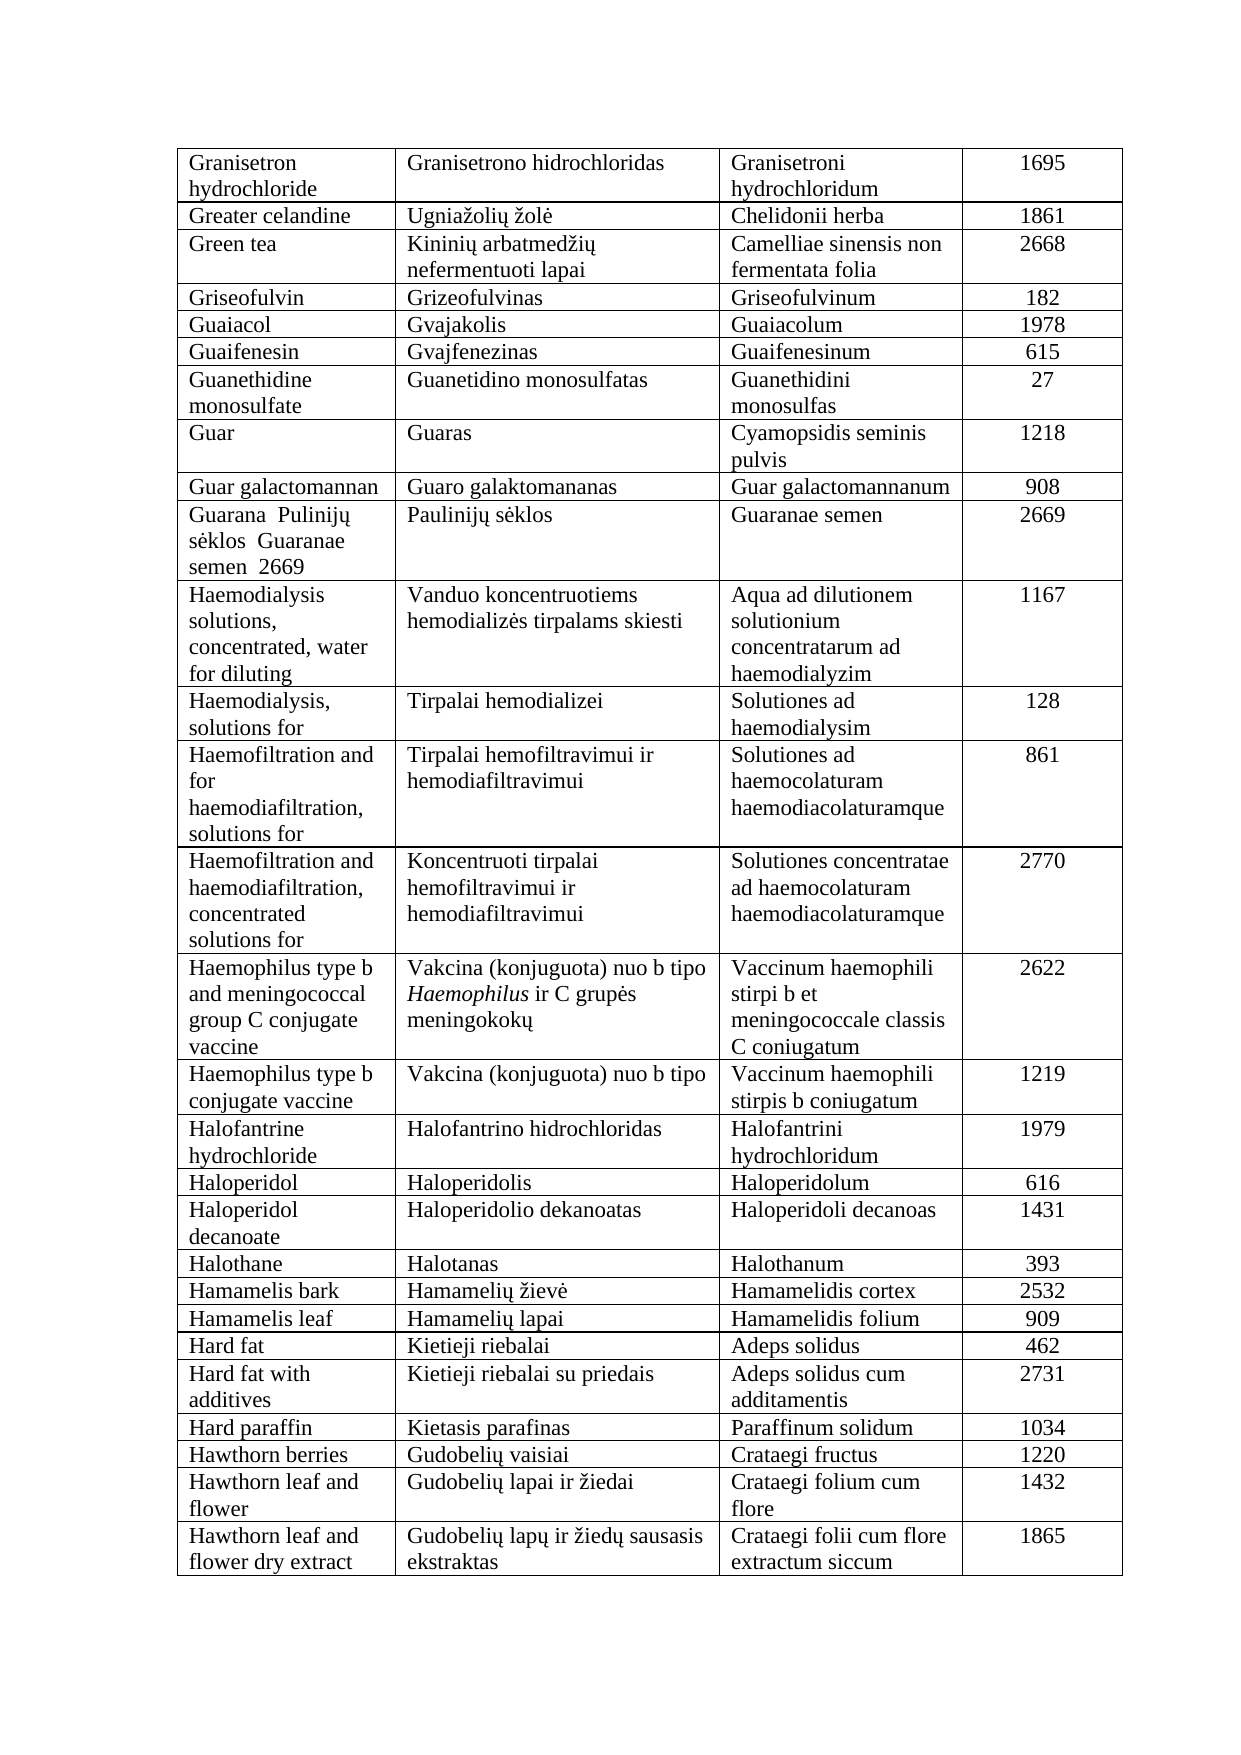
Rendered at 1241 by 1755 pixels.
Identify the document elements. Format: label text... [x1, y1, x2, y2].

table_cell Guar galactomannanum [720, 473, 962, 499]
table_cell Guaiacol [178, 311, 395, 337]
table_cell Guaranae semen [720, 501, 962, 580]
table_cell Vaccinum haemophili stirpi b et meningococcale classis C coniugatum [720, 954, 962, 1059]
table_cell 615 [963, 338, 1122, 365]
table_cell Chelidonii herba [720, 203, 962, 229]
table_cell Guanethidine monosulfate [178, 366, 395, 418]
table_cell Hamamelis bark [178, 1278, 395, 1304]
table_cell 1432 [963, 1468, 1122, 1521]
table_cell Hamamelidis folium [720, 1305, 962, 1331]
table_cell Haloperidol decanoate [178, 1196, 395, 1249]
table_cell Gudobelių lapų ir žiedų sausasis ekstraktas [396, 1522, 719, 1575]
table_cell 1865 [963, 1522, 1122, 1575]
table_cell Gvajfenezinas [396, 338, 719, 365]
table_cell Haemofiltration and for haemodiafiltration, solutions for [178, 741, 395, 846]
table_cell Haemodialysis solutions, concentrated, water for diluting [178, 581, 395, 686]
table_cell 2622 [963, 954, 1122, 1059]
table_cell Crataegi folium cum flore [720, 1468, 962, 1521]
table_cell 1219 [963, 1060, 1122, 1114]
table_cell Tirpalai hemodializei [396, 687, 719, 740]
table_cell Solutiones ad haemocolaturam haemodiacolaturamque [720, 741, 962, 846]
table_cell 2731 [963, 1360, 1122, 1412]
table_cell Guanethidini monosulfas [720, 366, 962, 418]
table_cell Guar [178, 420, 395, 472]
table_cell Granisetroni hydrochloridum [720, 149, 962, 201]
table_cell 182 [963, 284, 1122, 310]
table_cell 128 [963, 687, 1122, 740]
table_cell Vaccinum haemophili stirpis b coniugatum [720, 1060, 962, 1114]
table_cell 1167 [963, 581, 1122, 686]
table_cell 616 [963, 1169, 1122, 1195]
table_cell Haloperidoli decanoas [720, 1196, 962, 1249]
table_cell Halofantrini hydrochloridum [720, 1115, 962, 1168]
table_cell Vanduo koncentruotiems hemodializės tirpalams skiesti [396, 581, 719, 686]
table_cell Kietieji riebalai su priedais [396, 1360, 719, 1412]
table_cell Guaras [396, 420, 719, 472]
table_cell Granisetrono hidrochloridas [396, 149, 719, 201]
table_cell 1861 [963, 203, 1122, 229]
table_cell Haemophilus type b conjugate vaccine [178, 1060, 395, 1114]
table_cell Vakcina (konjuguota) nuo b tipo Haemophilus ir C grupės meningokokų [396, 954, 719, 1059]
table_cell Hamamelis leaf [178, 1305, 395, 1331]
table_cell 908 [963, 473, 1122, 499]
table_cell Gvajakolis [396, 311, 719, 337]
table_cell 2669 [963, 501, 1122, 580]
table_cell 2770 [963, 848, 1122, 953]
table_cell Guanetidino monosulfatas [396, 366, 719, 418]
table_cell Halothane [178, 1250, 395, 1277]
table_cell Halofantrine hydrochloride [178, 1115, 395, 1168]
table_cell Kietasis parafinas [396, 1414, 719, 1440]
table_cell Vakcina (konjuguota) nuo b tipo [396, 1060, 719, 1114]
table_cell Hamamelidis cortex [720, 1278, 962, 1304]
table_cell Haloperidolum [720, 1169, 962, 1195]
table_cell 1431 [963, 1196, 1122, 1249]
table_cell Hard fat with additives [178, 1360, 395, 1412]
table_cell Guar galactomannan [178, 473, 395, 499]
table_cell Hard fat [178, 1333, 395, 1359]
table_cell Guarana Pulinijų sėklos Guaranae semen 2669 [178, 501, 395, 580]
table_cell Grizeofulvinas [396, 284, 719, 310]
table_cell 1978 [963, 311, 1122, 337]
table_cell Solutiones ad haemodialysim [720, 687, 962, 740]
table_cell Hawthorn leaf and flower [178, 1468, 395, 1521]
table_cell Hamamelių lapai [396, 1305, 719, 1331]
table_cell Kietieji riebalai [396, 1333, 719, 1359]
table_cell 1220 [963, 1441, 1122, 1467]
table_cell Gudobelių vaisiai [396, 1441, 719, 1467]
table_cell Haemophilus type b and meningococcal group C conjugate vaccine [178, 954, 395, 1059]
table_cell Halotanas [396, 1250, 719, 1277]
table_cell Guaro galaktomananas [396, 473, 719, 499]
table_cell Haloperidol [178, 1169, 395, 1195]
table_cell Griseofulvin [178, 284, 395, 310]
table_cell Guaiacolum [720, 311, 962, 337]
table_cell 27 [963, 366, 1122, 418]
table_cell Guaifenesin [178, 338, 395, 365]
table_cell Crataegi fructus [720, 1441, 962, 1467]
table_cell Paulinijų sėklos [396, 501, 719, 580]
table_cell Hawthorn leaf and flower dry extract [178, 1522, 395, 1575]
table_cell Greater celandine [178, 203, 395, 229]
table_cell 1979 [963, 1115, 1122, 1168]
table_cell Ugniažolių žolė [396, 203, 719, 229]
table_cell Cyamopsidis seminis pulvis [720, 420, 962, 472]
table_cell Haemodialysis, solutions for [178, 687, 395, 740]
table_cell Haloperidolis [396, 1169, 719, 1195]
table_cell 2668 [963, 230, 1122, 282]
table_cell Hawthorn berries [178, 1441, 395, 1467]
table_cell Haloperidolio dekanoatas [396, 1196, 719, 1249]
table_cell Hamamelių žievė [396, 1278, 719, 1304]
table_cell 462 [963, 1333, 1122, 1359]
table_cell Koncentruoti tirpalai hemofiltravimui ir hemodiafiltravimui [396, 848, 719, 953]
table_cell Tirpalai hemofiltravimui ir hemodiafiltravimui [396, 741, 719, 846]
table_cell Gudobelių lapai ir žiedai [396, 1468, 719, 1521]
table_cell 909 [963, 1305, 1122, 1331]
table_cell Granisetron hydrochloride [178, 149, 395, 201]
table_cell 2532 [963, 1278, 1122, 1304]
table_cell Halothanum [720, 1250, 962, 1277]
table_cell Halofantrino hidrochloridas [396, 1115, 719, 1168]
table_cell 861 [963, 741, 1122, 846]
table_cell Guaifenesinum [720, 338, 962, 365]
table_cell Adeps solidus [720, 1333, 962, 1359]
table_cell Crataegi folii cum flore extractum siccum [720, 1522, 962, 1575]
table_cell 393 [963, 1250, 1122, 1277]
table_cell 1695 [963, 149, 1122, 201]
table_cell Hard paraffin [178, 1414, 395, 1440]
table_cell Solutiones concentratae ad haemocolaturam haemodiacolaturamque [720, 848, 962, 953]
table_cell Aqua ad dilutionem solutionium concentratarum ad haemodialyzim [720, 581, 962, 686]
table_cell 1034 [963, 1414, 1122, 1440]
table_cell 1218 [963, 420, 1122, 472]
table_cell Griseofulvinum [720, 284, 962, 310]
table_cell Camelliae sinensis non fermentata folia [720, 230, 962, 282]
table_cell Haemofiltration and haemodiafiltration, concentrated solutions for [178, 848, 395, 953]
table_cell Paraffinum solidum [720, 1414, 962, 1440]
table_cell Green tea [178, 230, 395, 282]
table_cell Adeps solidus cum additamentis [720, 1360, 962, 1412]
table_cell Kininių arbatmedžių nefermentuoti lapai [396, 230, 719, 282]
